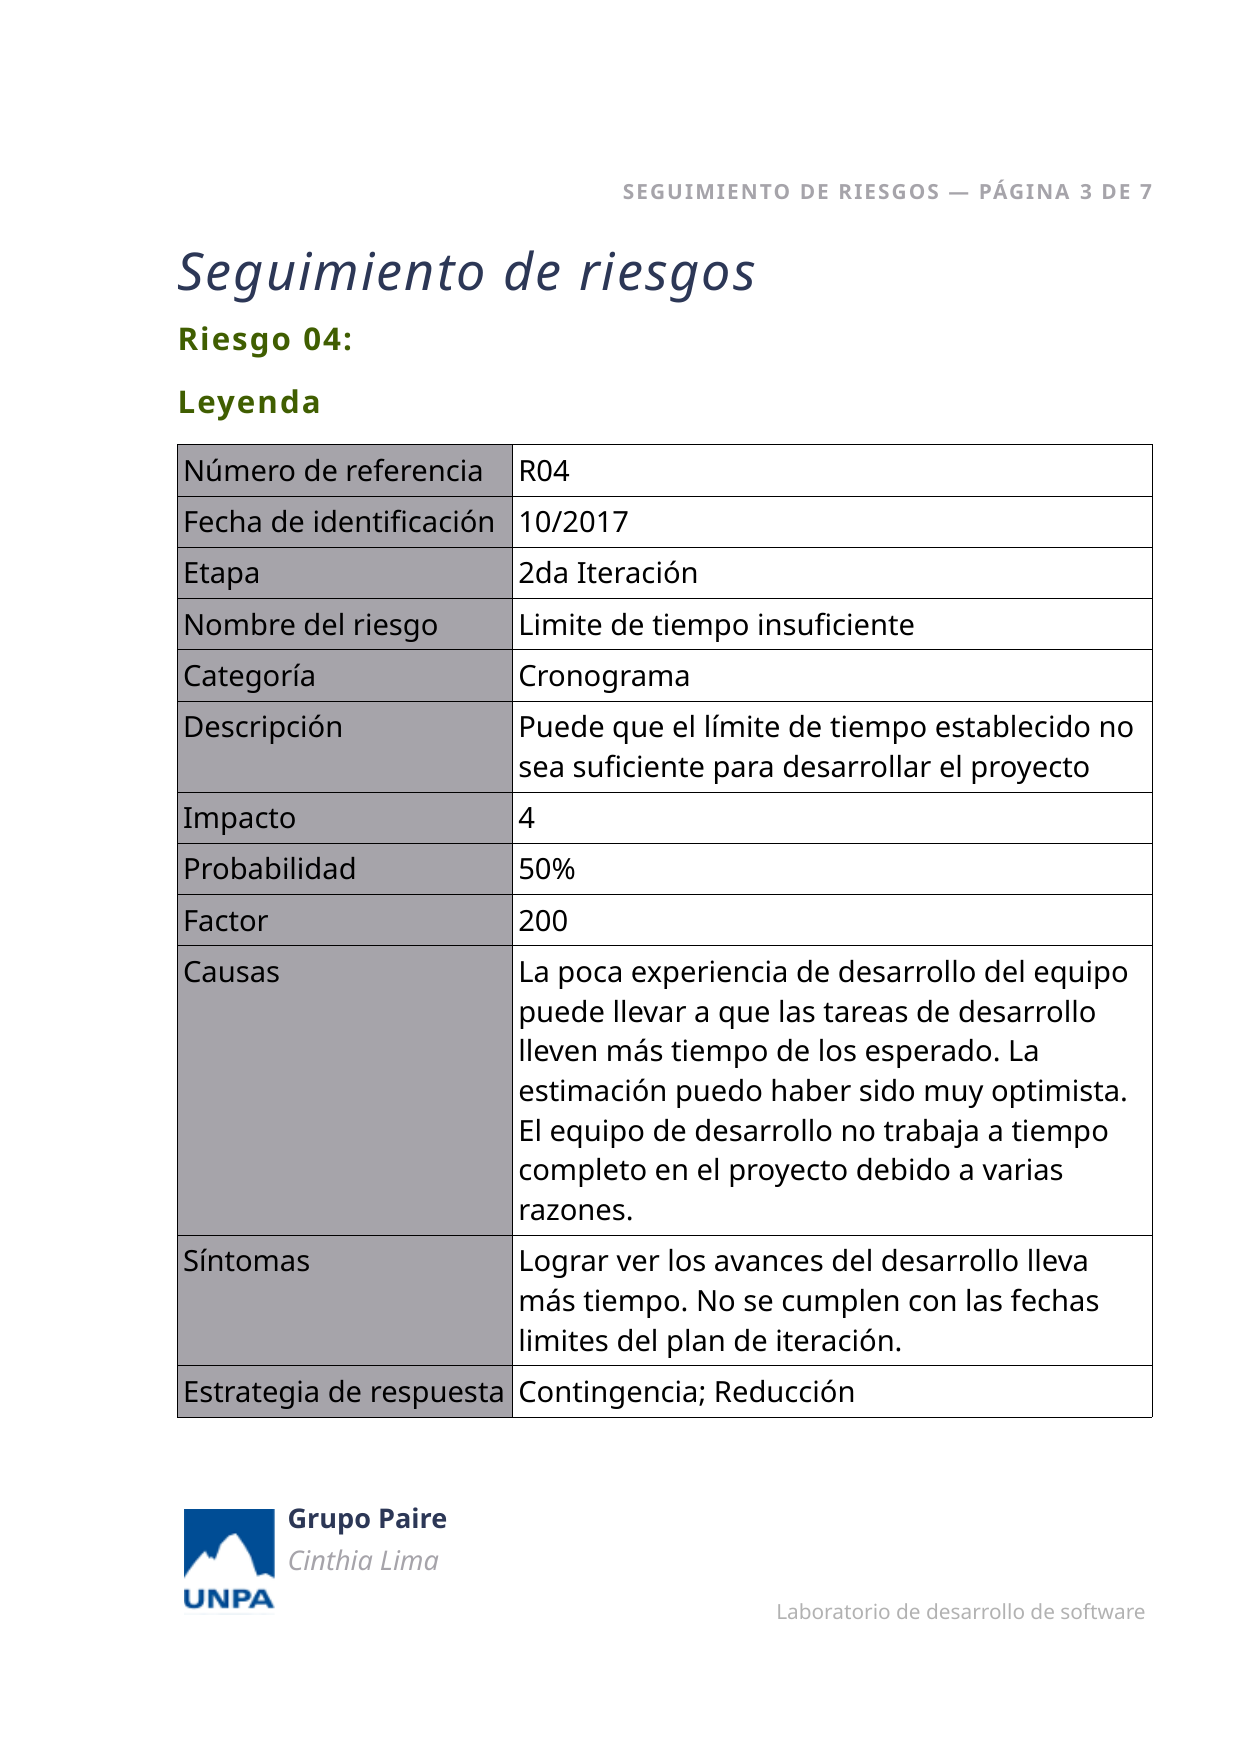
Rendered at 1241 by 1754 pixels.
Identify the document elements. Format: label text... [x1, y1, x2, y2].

table_cell Limite de tiempo insuficiente [513, 599, 1152, 649]
table_cell Síntomas [178, 1236, 512, 1365]
table_cell 4 [513, 793, 1152, 843]
text Riesgo 04: [177, 317, 1152, 359]
table_cell Impacto [178, 793, 512, 843]
table_cell 2da Iteración [513, 548, 1152, 598]
table_cell 10/2017 [513, 497, 1152, 547]
picture [184, 1509, 275, 1615]
table_cell Nombre del riesgo [178, 599, 512, 649]
table_cell 50% [513, 844, 1152, 894]
text Seguimiento de riesgos [177, 235, 1152, 306]
table_cell Contingencia; Reducción [513, 1366, 1152, 1417]
table_cell 200 [513, 895, 1152, 945]
table_cell Cronograma [513, 650, 1152, 701]
table_cell La poca experiencia de desarrollo del equipo puede llevar a que las tareas de desarrollo lleven más tiempo de los esperado. La estimación puedo haber sido muy optimista. El equipo de desarrollo no trabaja a tiempo completo en el proyecto debido a varias razones. [513, 946, 1152, 1235]
table_cell Probabilidad [178, 844, 512, 894]
table_cell Factor [178, 895, 512, 945]
text Leyenda [177, 381, 1152, 423]
table_header Número de referencia [178, 445, 512, 496]
table_cell Etapa [178, 548, 512, 598]
table_cell Estrategia de respuesta [178, 1366, 512, 1417]
table_cell Puede que el límite de tiempo establecido no sea suficiente para desarrollar el proyecto [513, 702, 1152, 792]
table_cell Causas [178, 946, 512, 1235]
table_cell Descripción [178, 702, 512, 792]
table_cell Lograr ver los avances del desarrollo lleva más tiempo. No se cumplen con las fechas limites del plan de iteración. [513, 1236, 1152, 1365]
table_cell Fecha de identificación [178, 497, 512, 547]
table_header R04 [513, 445, 1152, 496]
table_cell Categoría [178, 650, 512, 701]
